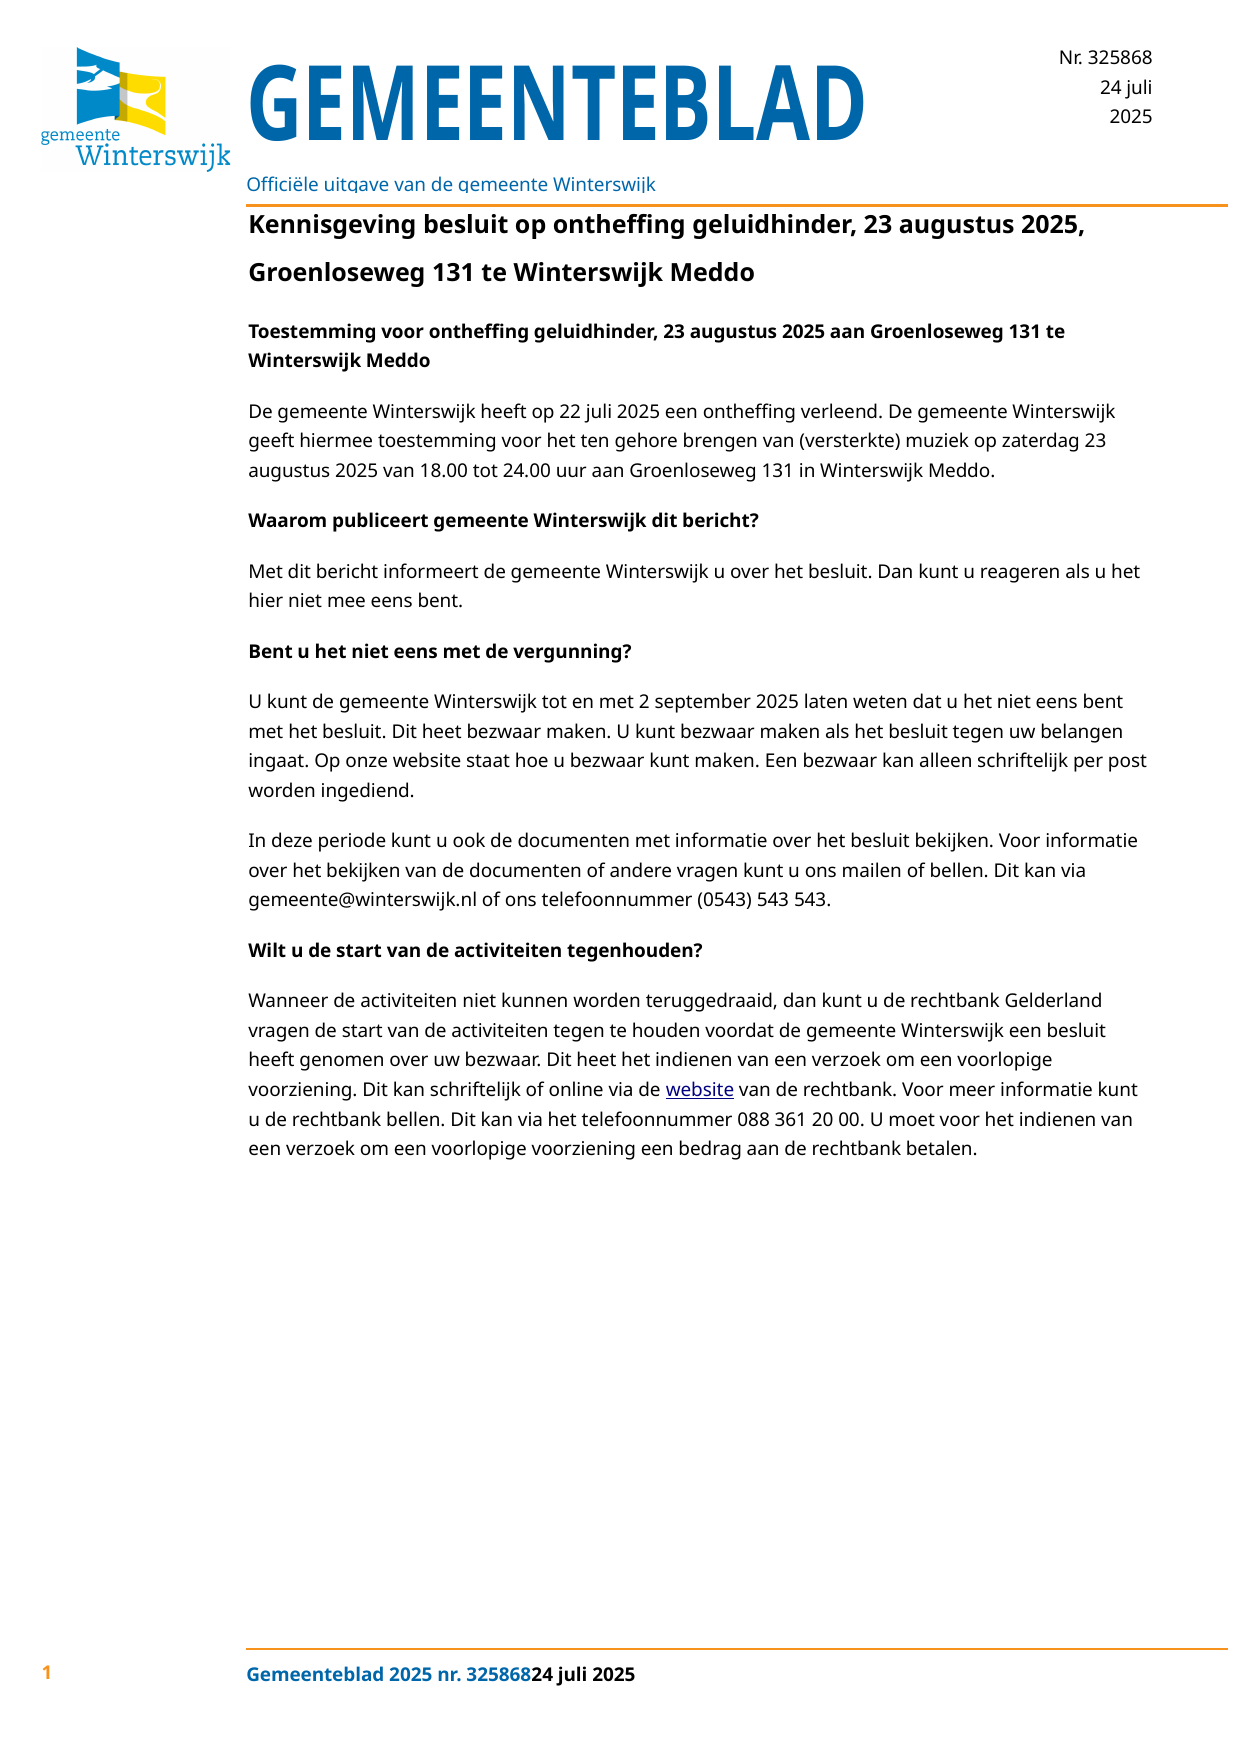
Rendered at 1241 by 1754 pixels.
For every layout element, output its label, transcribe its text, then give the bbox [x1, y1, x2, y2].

text Met dit bericht informeert de gemeente Winterswijk u over het besluit. Dan kunt u reageren als u het hier niet mee eens bent. [248, 558, 1152, 613]
text Bent u het niet eens met de vergunning? [248, 638, 1152, 664]
text Waarom publiceert gemeente Winterswijk dit bericht? [248, 507, 1152, 533]
text Wanneer de activiteiten niet kunnen worden teruggedraaid, dan kunt u de rechtbank Gelderland vragen de start van de activiteiten tegen te houden voordat de gemeente Winterswijk een besluit heeft genomen over uw bezwaar. Dit heet het indienen van een verzoek om een voorlopige voorziening. Dit kan schriftelijk of online via de website van de rechtbank. Voor meer informatie kunt u de rechtbank bellen. Dit kan via het telefoonnummer 088 361 20 00. U moet voor het indienen van een verzoek om een voorlopige voorziening een bedrag aan de rechtbank betalen. [248, 987, 1152, 1161]
picture [41, 47, 231, 172]
text U kunt de gemeente Winterswijk tot en met 2 september 2025 laten weten dat u het niet eens bent met het besluit. Dit heet bezwaar maken. U kunt bezwaar maken als het besluit tegen uw belangen ingaat. Op onze website staat hoe u bezwaar kunt maken. Een bezwaar kan alleen schriftelijk per post worden ingediend. [248, 688, 1152, 803]
text Toestemming voor ontheffing geluidhinder, 23 augustus 2025 aan Groenloseweg 131 te Winterswijk Meddo [248, 318, 1152, 373]
text Wilt u de start van de activiteiten tegenhouden? [248, 937, 1152, 963]
picture [225, 153, 231, 162]
text Kennisgeving besluit op ontheffing geluidhinder, 23 augustus 2025, Groenloseweg 131 te Winterswijk Meddo [248, 207, 1152, 288]
text In deze periode kunt u ook de documenten met informatie over het besluit bekijken. Voor informatie over het bekijken van de documenten of andere vragen kunt u ons mailen of bellen. Dit kan via gemeente@winterswijk.nl of ons telefoonnummer (0543) 543 543. [248, 827, 1152, 912]
text De gemeente Winterswijk heeft op 22 juli 2025 een ontheffing verleend. De gemeente Winterswijk geeft hiermee toestemming voor het ten gehore brengen van (versterkte) muziek op zaterdag 23 augustus 2025 van 18.00 tot 24.00 uur aan Groenloseweg 131 in Winterswijk Meddo. [248, 398, 1152, 483]
